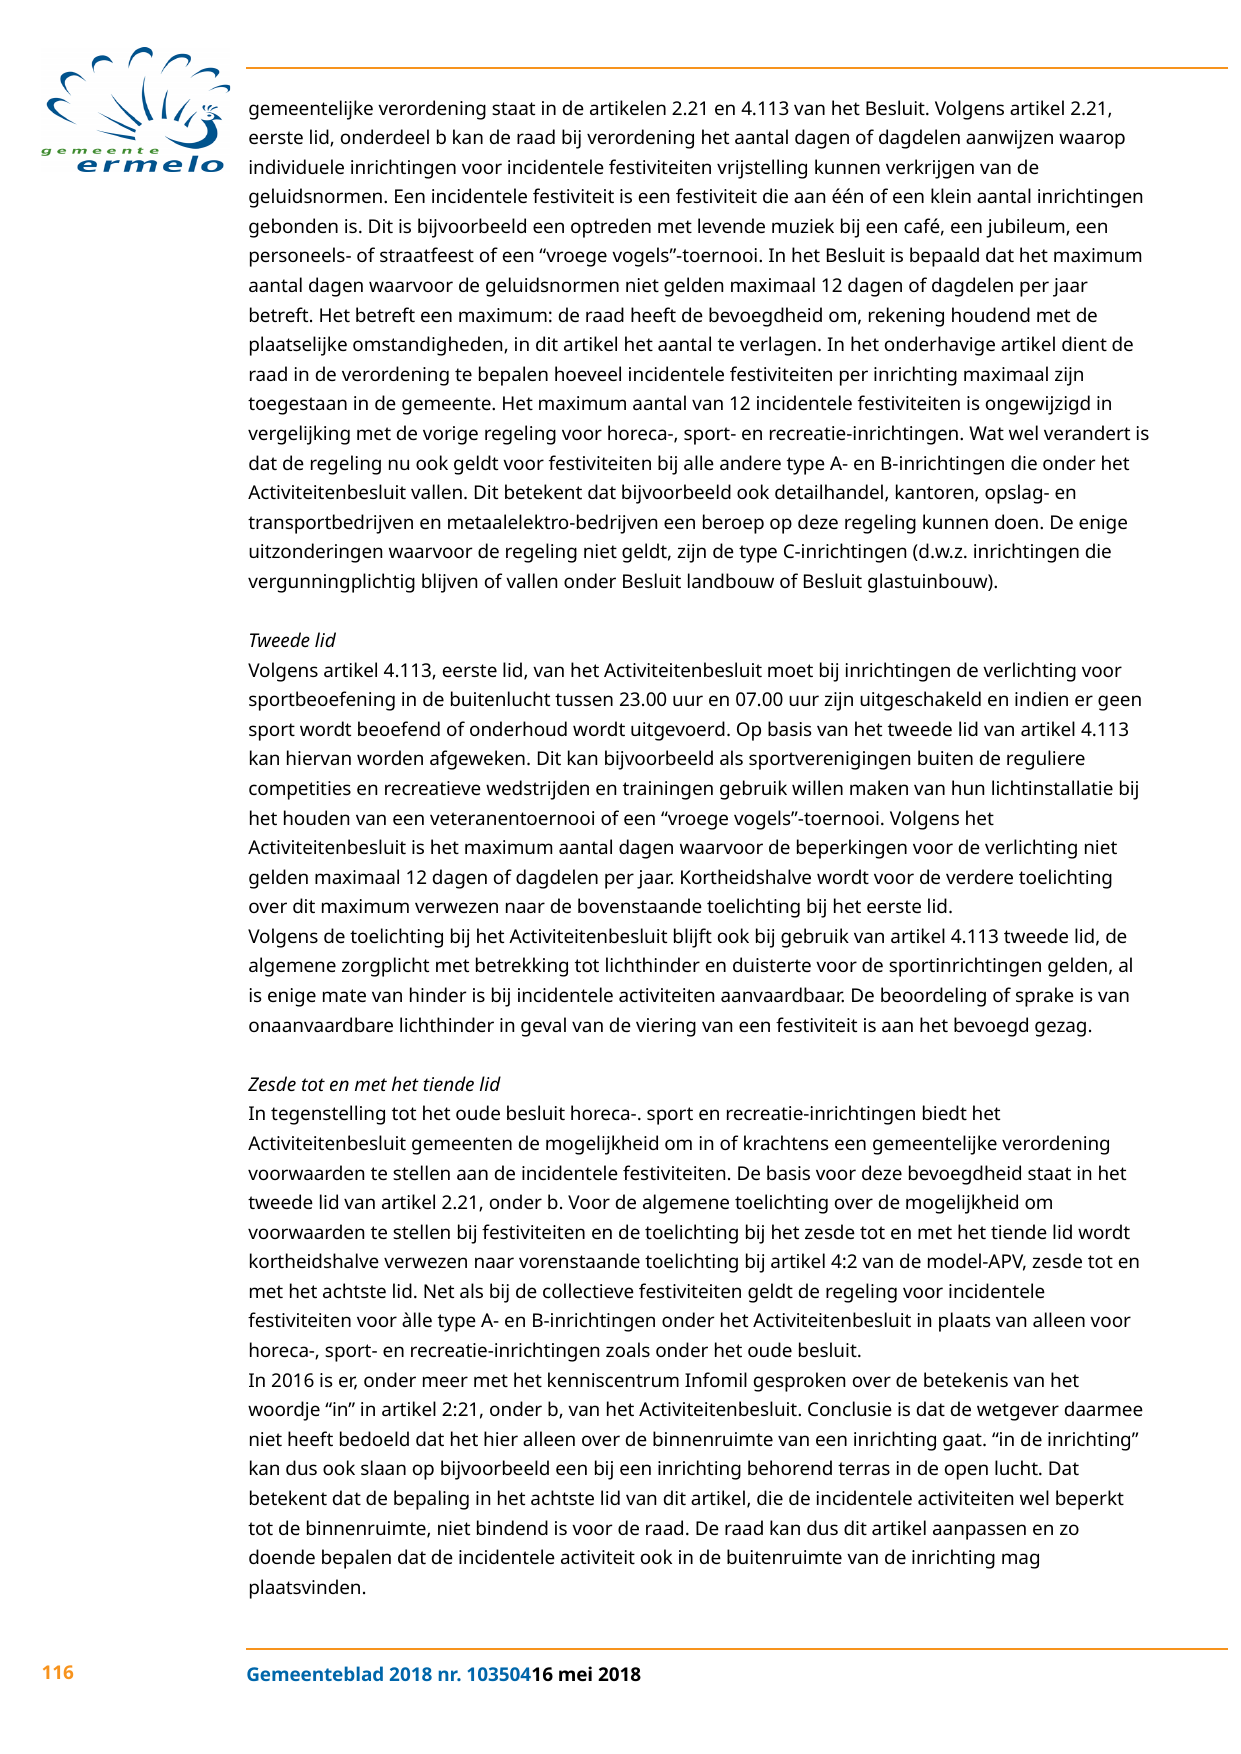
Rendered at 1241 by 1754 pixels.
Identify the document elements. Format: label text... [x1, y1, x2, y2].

text Volgens de toelichting bij het Activiteitenbesluit blijft ook bij gebruik van artikel 4.113 tweede lid, de algemene zorgplicht met betrekking tot lichthinder en duisterte voor de sportinrichtingen gelden, al is enige mate van hinder is bij incidentele activiteiten aanvaardbaar. De beoordeling of sprake is van onaanvaardbare lichthinder in geval van de viering van een festiviteit is aan het bevoegd gezag. [248, 923, 1152, 1038]
picture [41, 47, 231, 172]
text Zesde tot en met het tiende lid [248, 1071, 1152, 1097]
text In 2016 is er, onder meer met het kenniscentrum Infomil gesproken over de betekenis van het woordje “in” in artikel 2:21, onder b, van het Activiteitenbesluit. Conclusie is dat de wetgever daarmee niet heeft bedoeld dat het hier alleen over de binnenruimte van een inrichting gaat. “in de inrichting” kan dus ook slaan op bijvoorbeeld een bij een inrichting behorend terras in de open lucht. Dat betekent dat de bepaling in het achtste lid van dit artikel, die de incidentele activiteiten wel beperkt tot de binnenruimte, niet bindend is voor de raad. De raad kan dus dit artikel aanpassen en zo doende bepalen dat de incidentele activiteit ook in de buitenruimte van de inrichting mag plaatsvinden. [248, 1367, 1152, 1600]
text Tweede lid [248, 627, 1152, 653]
text Volgens artikel 4.113, eerste lid, van het Activiteitenbesluit moet bij inrichtingen de verlichting voor sportbeoefening in de buitenlucht tussen 23.00 uur en 07.00 uur zijn uitgeschakeld en indien er geen sport wordt beoefend of onderhoud wordt uitgevoerd. Op basis van het tweede lid van artikel 4.113 kan hiervan worden afgeweken. Dit kan bijvoorbeeld als sportverenigingen buiten de reguliere competities en recreatieve wedstrijden en trainingen gebruik willen maken van hun lichtinstallatie bij het houden van een veteranentoernooi of een “vroege vogels”-toernooi. Volgens het Activiteitenbesluit is het maximum aantal dagen waarvoor de beperkingen voor de verlichting niet gelden maximaal 12 dagen of dagdelen per jaar. Kortheidshalve wordt voor de verdere toelichting over dit maximum verwezen naar de bovenstaande toelichting bij het eerste lid. [248, 657, 1152, 919]
text gemeentelijke verordening staat in de artikelen 2.21 en 4.113 van het Besluit. Volgens artikel 2.21, eerste lid, onderdeel b kan de raad bij verordening het aantal dagen of dagdelen aanwijzen waarop individuele inrichtingen voor incidentele festiviteiten vrijstelling kunnen verkrijgen van de geluidsnormen. Een incidentele festiviteit is een festiviteit die aan één of een klein aantal inrichtingen gebonden is. Dit is bijvoorbeeld een optreden met levende muziek bij een café, een jubileum, een personeels- of straatfeest of een “vroege vogels”-toernooi. In het Besluit is bepaald dat het maximum aantal dagen waarvoor de geluidsnormen niet gelden maximaal 12 dagen of dagdelen per jaar betreft. Het betreft een maximum: de raad heeft de bevoegdheid om, rekening houdend met de plaatselijke omstandigheden, in dit artikel het aantal te verlagen. In het onderhavige artikel dient de raad in de verordening te bepalen hoeveel incidentele festiviteiten per inrichting maximaal zijn toegestaan in de gemeente. Het maximum aantal van 12 incidentele festiviteiten is ongewijzigd in vergelijking met de vorige regeling voor horeca-, sport- en recreatie-inrichtingen. Wat wel verandert is dat de regeling nu ook geldt voor festiviteiten bij alle andere type A- en B-inrichtingen die onder het Activiteitenbesluit vallen. Dit betekent dat bijvoorbeeld ook detailhandel, kantoren, opslag- en transportbedrijven en metaalelektro-bedrijven een beroep op deze regeling kunnen doen. De enige uitzonderingen waarvoor de regeling niet geldt, zijn de type C-inrichtingen (d.w.z. inrichtingen die vergunningplichtig blijven of vallen onder Besluit landbouw of Besluit glastuinbouw). [248, 95, 1152, 594]
text In tegenstelling tot het oude besluit horeca-. sport en recreatie-inrichtingen biedt het Activiteitenbesluit gemeenten de mogelijkheid om in of krachtens een gemeentelijke verordening voorwaarden te stellen aan de incidentele festiviteiten. De basis voor deze bevoegdheid staat in het tweede lid van artikel 2.21, onder b. Voor de algemene toelichting over de mogelijkheid om voorwaarden te stellen bij festiviteiten en de toelichting bij het zesde tot en met het tiende lid wordt kortheidshalve verwezen naar vorenstaande toelichting bij artikel 4:2 van de model-APV, zesde tot en met het achtste lid. Net als bij de collectieve festiviteiten geldt de regeling voor incidentele festiviteiten voor àlle type A- en B-inrichtingen onder het Activiteitenbesluit in plaats van alleen voor horeca-, sport- en recreatie-inrichtingen zoals onder het oude besluit. [248, 1101, 1152, 1363]
